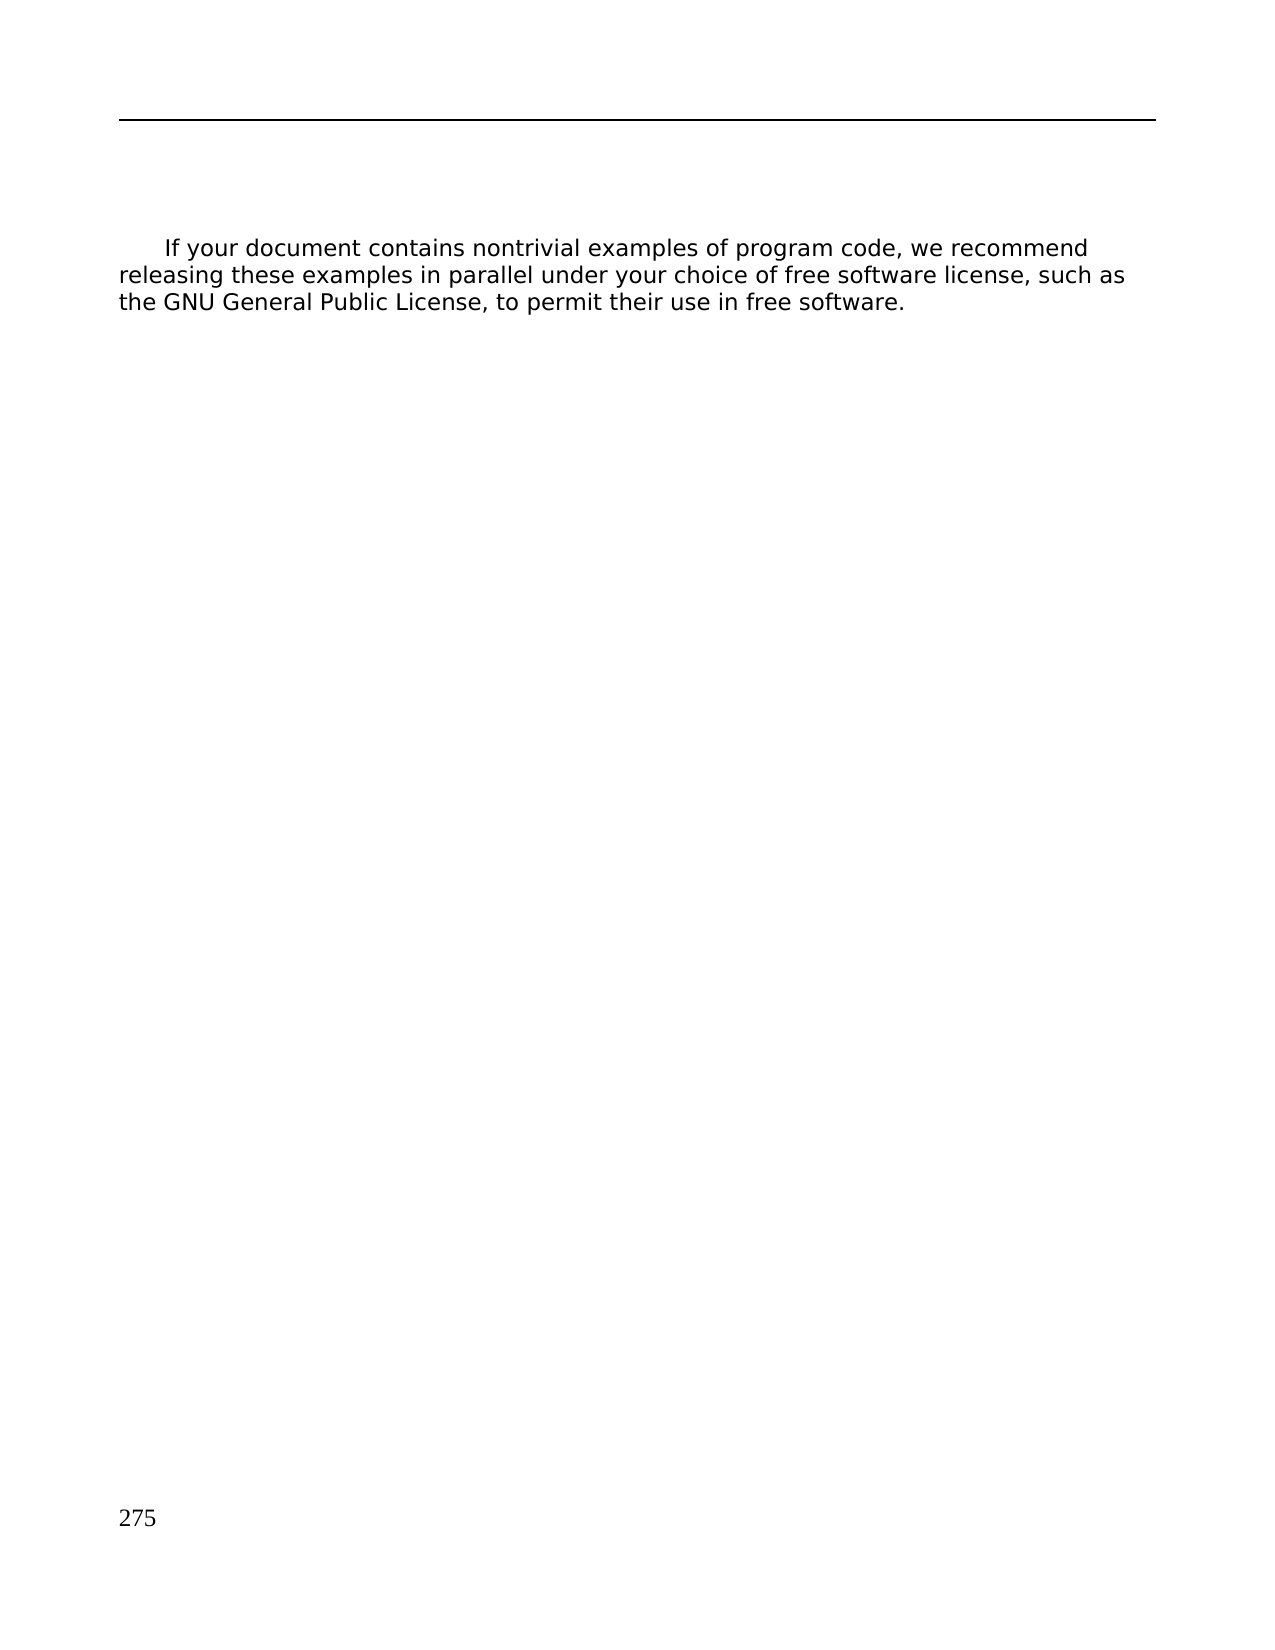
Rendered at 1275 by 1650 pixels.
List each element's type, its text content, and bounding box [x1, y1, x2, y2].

text If your document contains nontrivial examples of program code, we recommend releasing these examples in parallel under your choice of free software license, such as the GNU General Public License, to permit their use in free software. [118, 236, 1156, 316]
